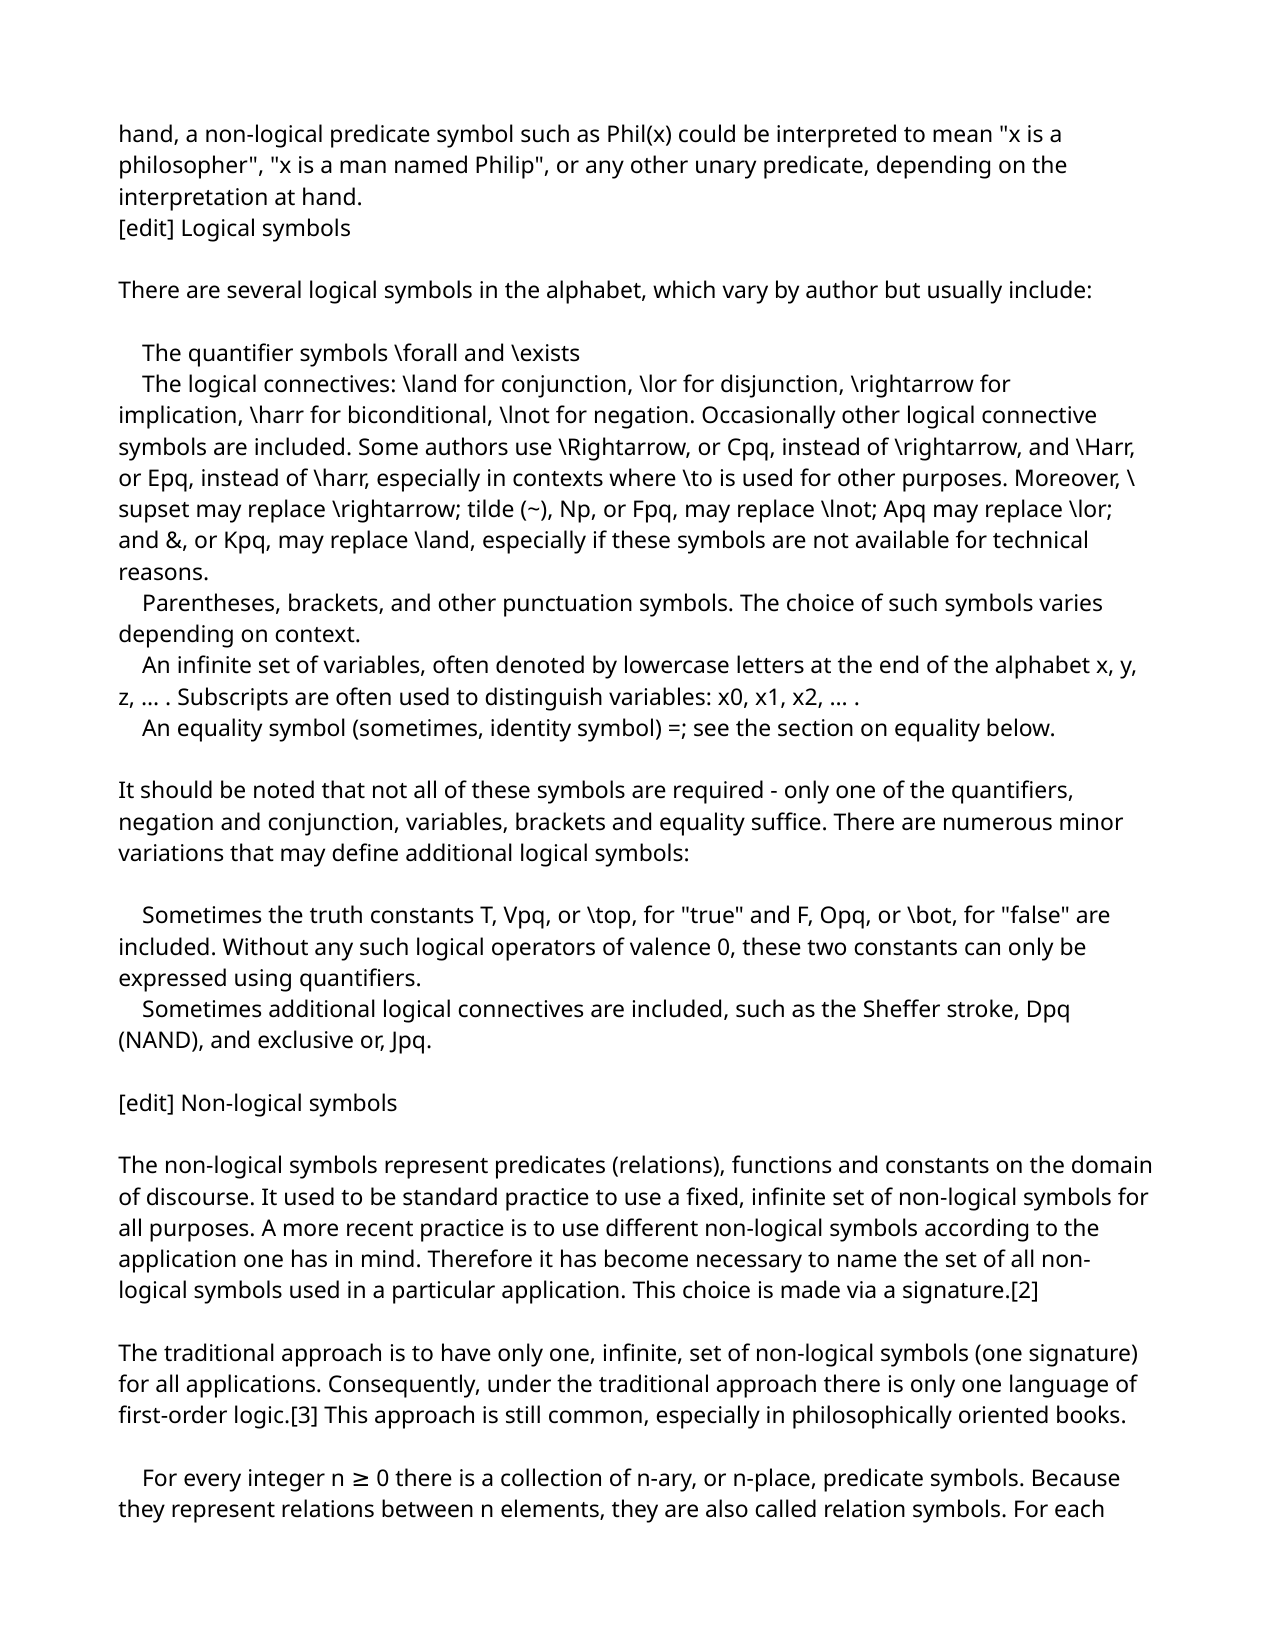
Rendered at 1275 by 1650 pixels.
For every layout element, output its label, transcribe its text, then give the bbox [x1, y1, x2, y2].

text The traditional approach is to have only one, infinite, set of non-logical symbols (one signature) for all applications. Consequently, under the traditional approach there is only one language of first-order logic.[3] This approach is still common, especially in philosophically oriented books. [118, 1337, 1157, 1431]
text The quantifier symbols \forall and \exists [118, 337, 1157, 368]
text Sometimes the truth constants T, Vpq, or \top, for "true" and F, Opq, or \bot, for "false" are included. Without any such logical operators of valence 0, these two constants can only be expressed using quantifiers. [118, 899, 1157, 993]
text It should be noted that not all of these symbols are required - only one of the quantifiers, negation and conjunction, variables, brackets and equality suffice. There are numerous minor variations that may define additional logical symbols: [118, 774, 1157, 868]
text There are several logical symbols in the alphabet, which vary by author but usually include: [118, 274, 1157, 306]
text An equality symbol (sometimes, identity symbol) =; see the section on equality below. [118, 712, 1157, 743]
text An infinite set of variables, often denoted by lowercase letters at the end of the alphabet x, y, z, … . Subscripts are often used to distinguish variables: x0, x1, x2, … . [118, 649, 1157, 712]
text [edit] Non-logical symbols [118, 1087, 1157, 1118]
text Parentheses, brackets, and other punctuation symbols. The choice of such symbols varies depending on context. [118, 587, 1157, 649]
text The logical connectives: \land for conjunction, \lor for disjunction, \rightarrow for implication, \harr for biconditional, \lnot for negation. Occasionally other logical connective symbols are included. Some authors use \Rightarrow, or Cpq, instead of \rightarrow, and \Harr, or Epq, instead of \harr, especially in contexts where \to is used for other purposes. Moreover, \supset may replace \rightarrow; tilde (~), Np, or Fpq, may replace \lnot; Apq may replace \lor; and &, or Kpq, may replace \land, especially if these symbols are not available for technical reasons. [118, 368, 1157, 587]
text The non-logical symbols represent predicates (relations), functions and constants on the domain of discourse. It used to be standard practice to use a fixed, infinite set of non-logical symbols for all purposes. A more recent practice is to use different non-logical symbols according to the application one has in mind. Therefore it has become necessary to name the set of all non-logical symbols used in a particular application. This choice is made via a signature.[2] [118, 1149, 1157, 1306]
text Sometimes additional logical connectives are included, such as the Sheffer stroke, Dpq (NAND), and exclusive or, Jpq. [118, 993, 1157, 1056]
text [edit] Logical symbols [118, 212, 1157, 243]
text hand, a non-logical predicate symbol such as Phil(x) could be interpreted to mean "x is a philosopher", "x is a man named Philip", or any other unary predicate, depending on the interpretation at hand. [118, 118, 1157, 212]
text For every integer n ≥ 0 there is a collection of n-ary, or n-place, predicate symbols. Because they represent relations between n elements, they are also called relation symbols. For each [118, 1462, 1157, 1524]
